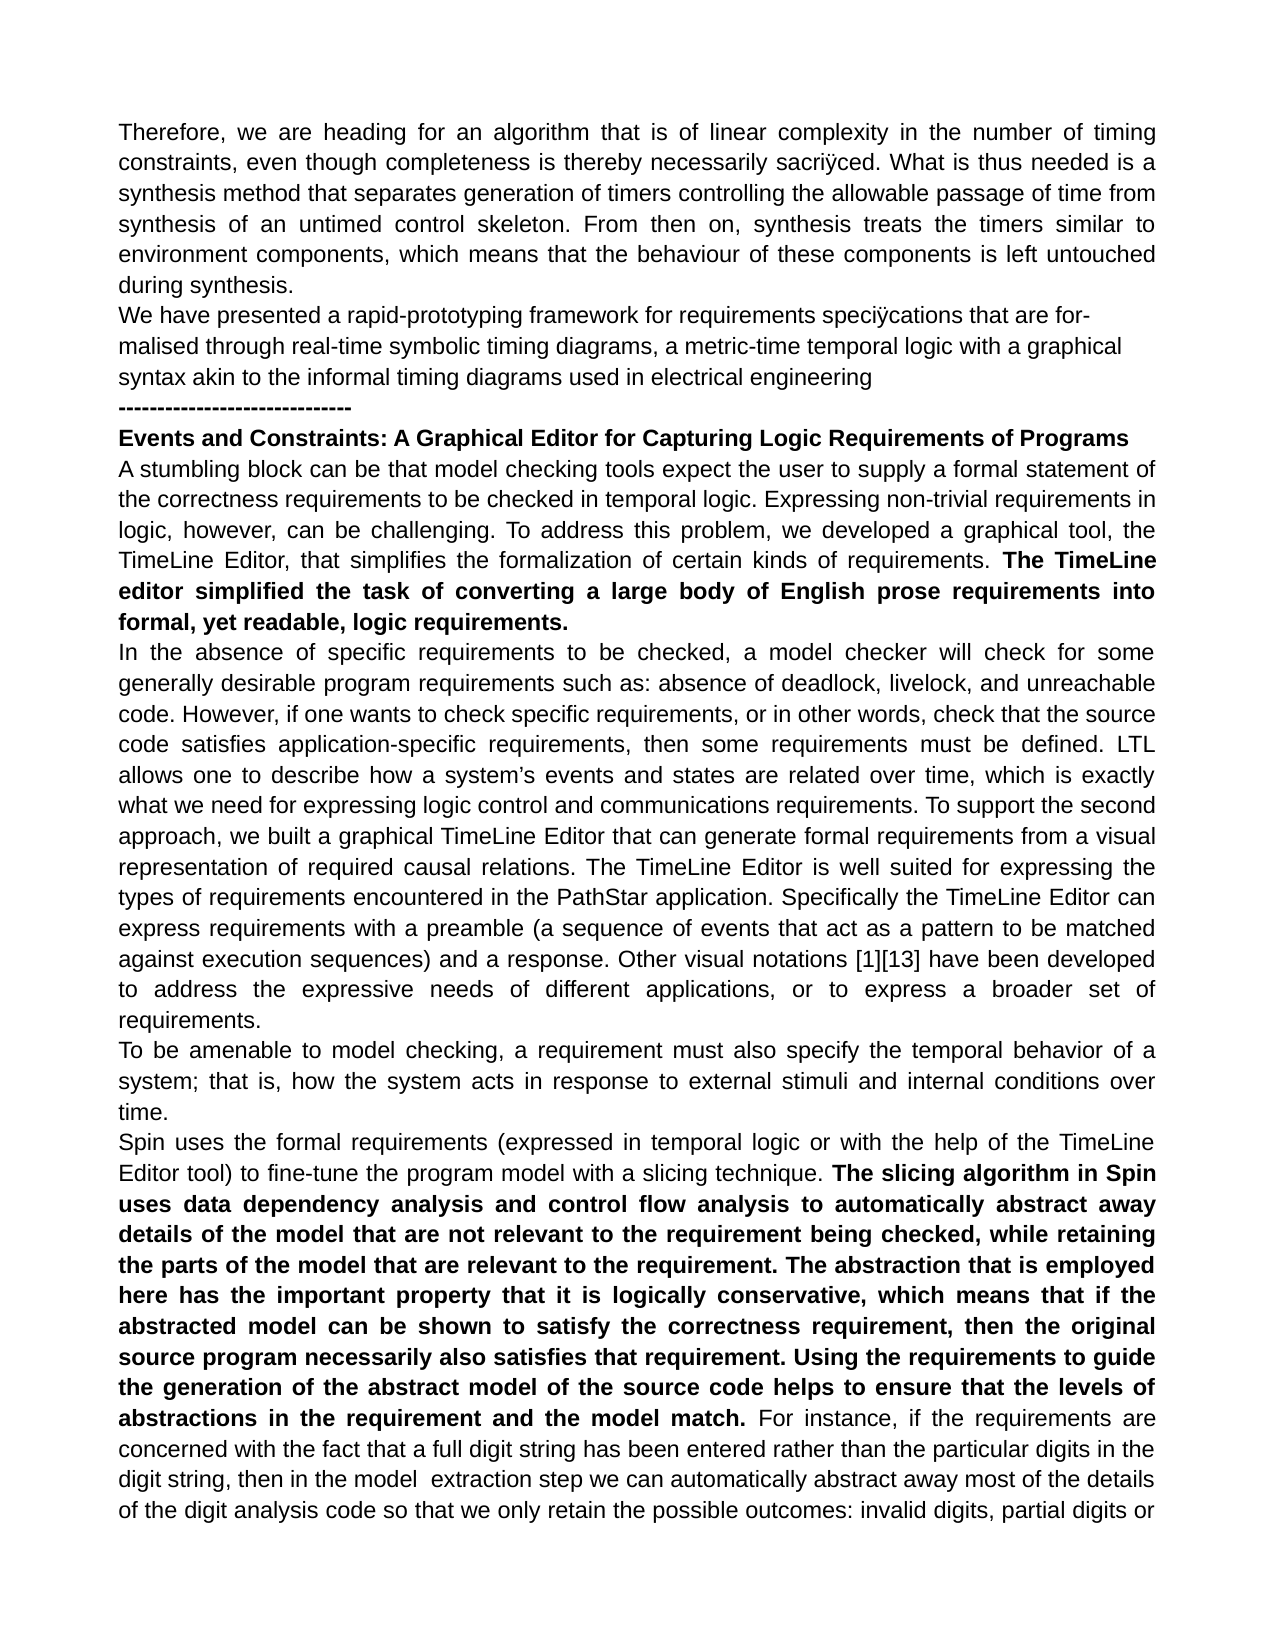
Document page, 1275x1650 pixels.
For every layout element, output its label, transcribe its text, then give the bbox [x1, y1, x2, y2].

text syntax akin to the informal timing diagrams used in electrical engineering [118, 363, 1157, 390]
text malised through real-time symbolic timing diagrams, a metric-time temporal logic with a graphical [118, 332, 1157, 359]
text ------------------------------ [118, 394, 1157, 421]
text Therefore, we are heading for an algorithm that is of linear complexity in the number of timing constraints, even though completeness is thereby necessarily sacriÿced. What is thus needed is a synthesis method that separates generation of timers controlling the allowable passage of time from synthesis of an untimed control skeleton. From then on, synthesis treats the timers similar to environment components, which means that the behaviour of these components is left untouched during synthesis. [118, 118, 1157, 298]
text We have presented a rapid-prototyping framework for requirements speciÿcations that are for- [118, 302, 1157, 329]
text Spin uses the formal requirements (expressed in temporal logic or with the help of the TimeLine Editor tool) to fine-tune the program model with a slicing technique. The slicing algorithm in Spin uses data dependency analysis and control flow analysis to automatically abstract away details of the model that are not relevant to the requirement being checked, while retaining the parts of the model that are relevant to the requirement. The abstraction that is employed here has the important property that it is logically conservative, which means that if the abstracted model can be shown to satisfy the correctness requirement, then the original source program necessarily also satisfies that requirement. Using the requirements to guide the generation of the abstract model of the source code helps to ensure that the levels of abstractions in the requirement and the model match. For instance, if the requirements are concerned with the fact that a full digit string has been entered rather than the particular digits in the digit string, then in the model extraction step we can automatically abstract away most of the details of the digit analysis code so that we only retain the possible outcomes: invalid digits, partial digits or [118, 1129, 1157, 1523]
text A stumbling block can be that model checking tools expect the user to supply a formal statement of the correctness requirements to be checked in temporal logic. Expressing non-trivial requirements in logic, however, can be challenging. To address this problem, we developed a graphical tool, the TimeLine Editor, that simplifies the formalization of certain kinds of requirements. The TimeLine editor simplified the task of converting a large body of English prose requirements into formal, yet readable, logic requirements. [118, 455, 1157, 635]
text To be amenable to model checking, a requirement must also specify the temporal behavior of a system; that is, how the system acts in response to external stimuli and internal conditions over time. [118, 1037, 1157, 1125]
text Events and Constraints: A Graphical Editor for Capturing Logic Requirements of Programs [118, 424, 1157, 451]
text In the absence of specific requirements to be checked, a model checker will check for some generally desirable program requirements such as: absence of deadlock, livelock, and unreachable code. However, if one wants to check specific requirements, or in other words, check that the source code satisfies application-specific requirements, then some requirements must be defined. LTL allows one to describe how a system’s events and states are related over time, which is exactly what we need for expressing logic control and communications requirements. To support the second approach, we built a graphical TimeLine Editor that can generate formal requirements from a visual representation of required causal relations. The TimeLine Editor is well suited for expressing the types of requirements encountered in the PathStar application. Specifically the TimeLine Editor can express requirements with a preamble (a sequence of events that act as a pattern to be matched against execution sequences) and a response. Other visual notations [1][13] have been developed to address the expressive needs of different applications, or to express a broader set of requirements. [118, 639, 1157, 1033]
